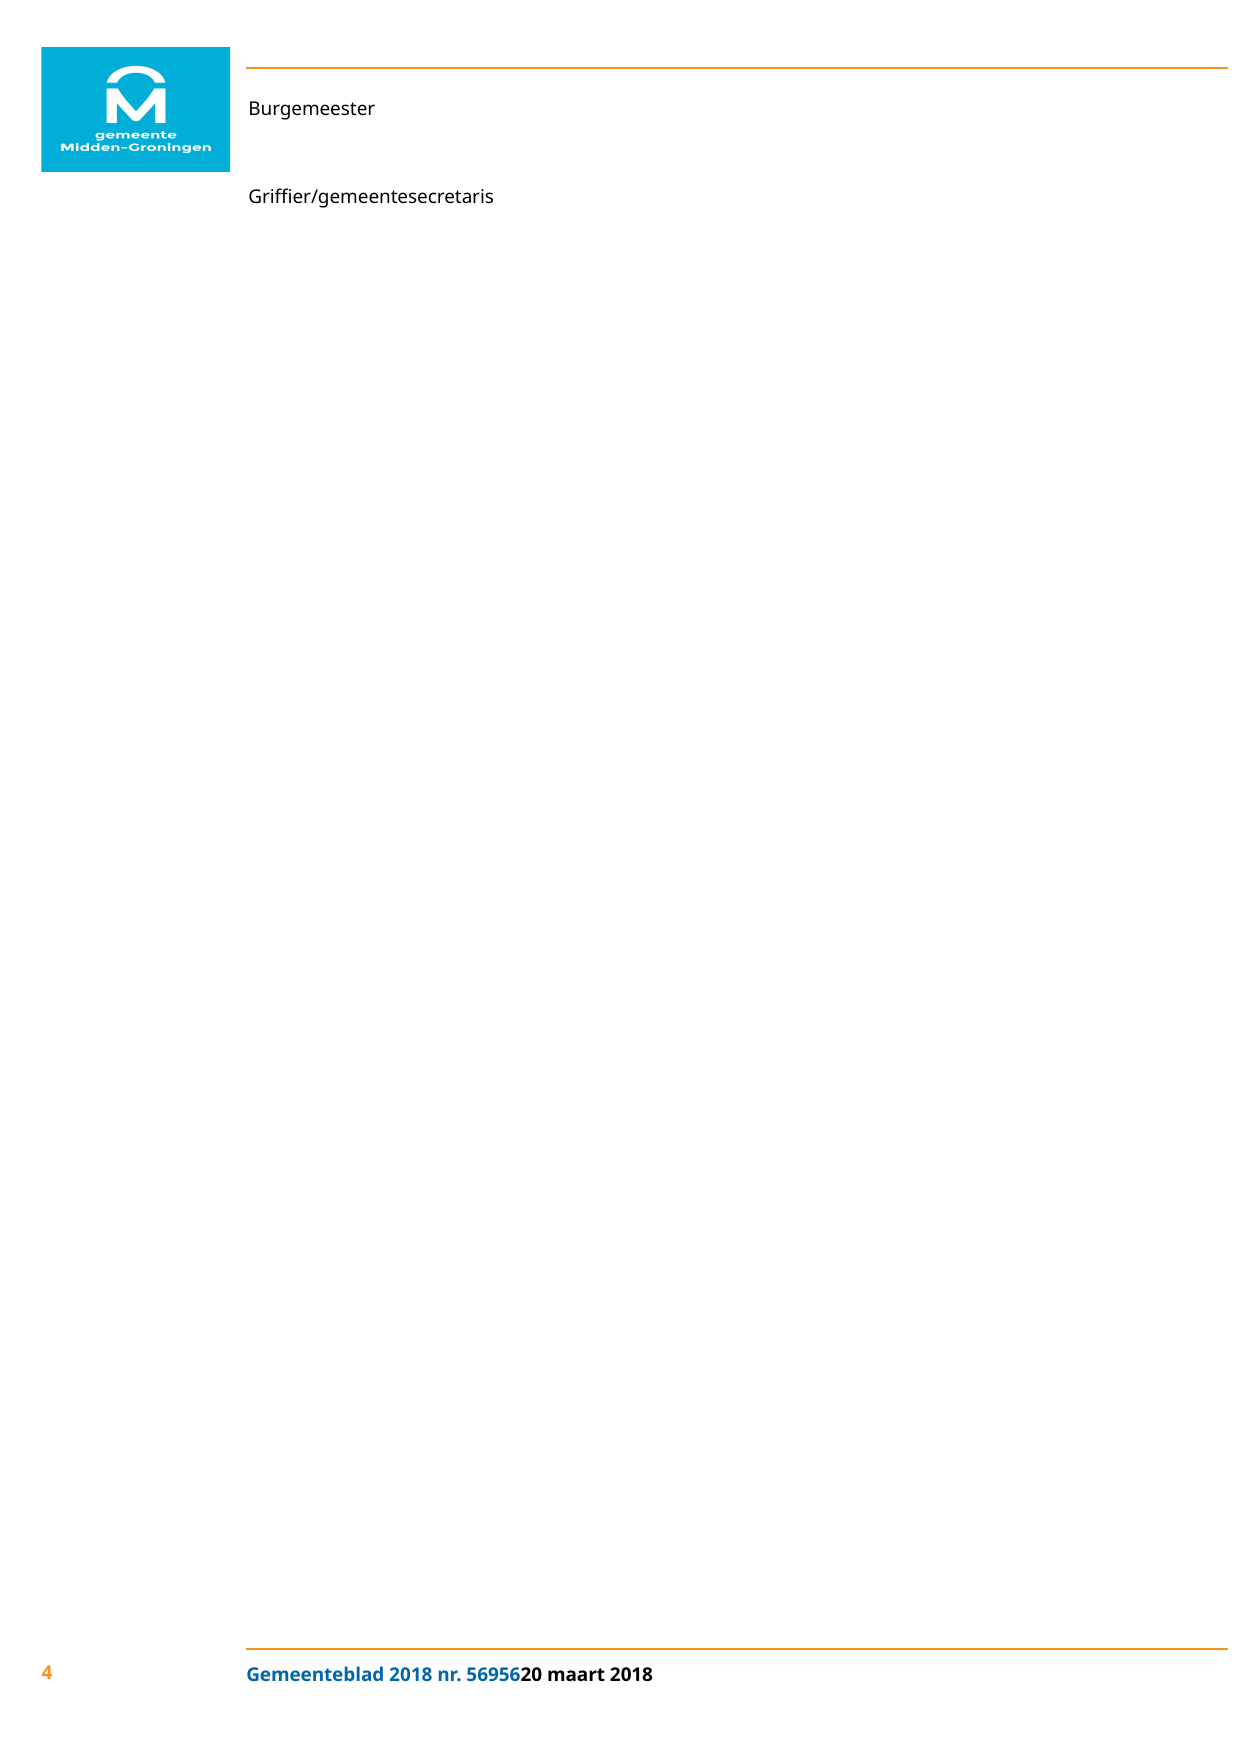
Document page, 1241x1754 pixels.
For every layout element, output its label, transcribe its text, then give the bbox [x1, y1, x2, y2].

picture [108, 66, 164, 82]
picture [184, 146, 190, 153]
picture [107, 89, 165, 122]
text Griffier/gemeentesecretaris [248, 183, 1152, 209]
text Burgemeester [248, 95, 1152, 121]
